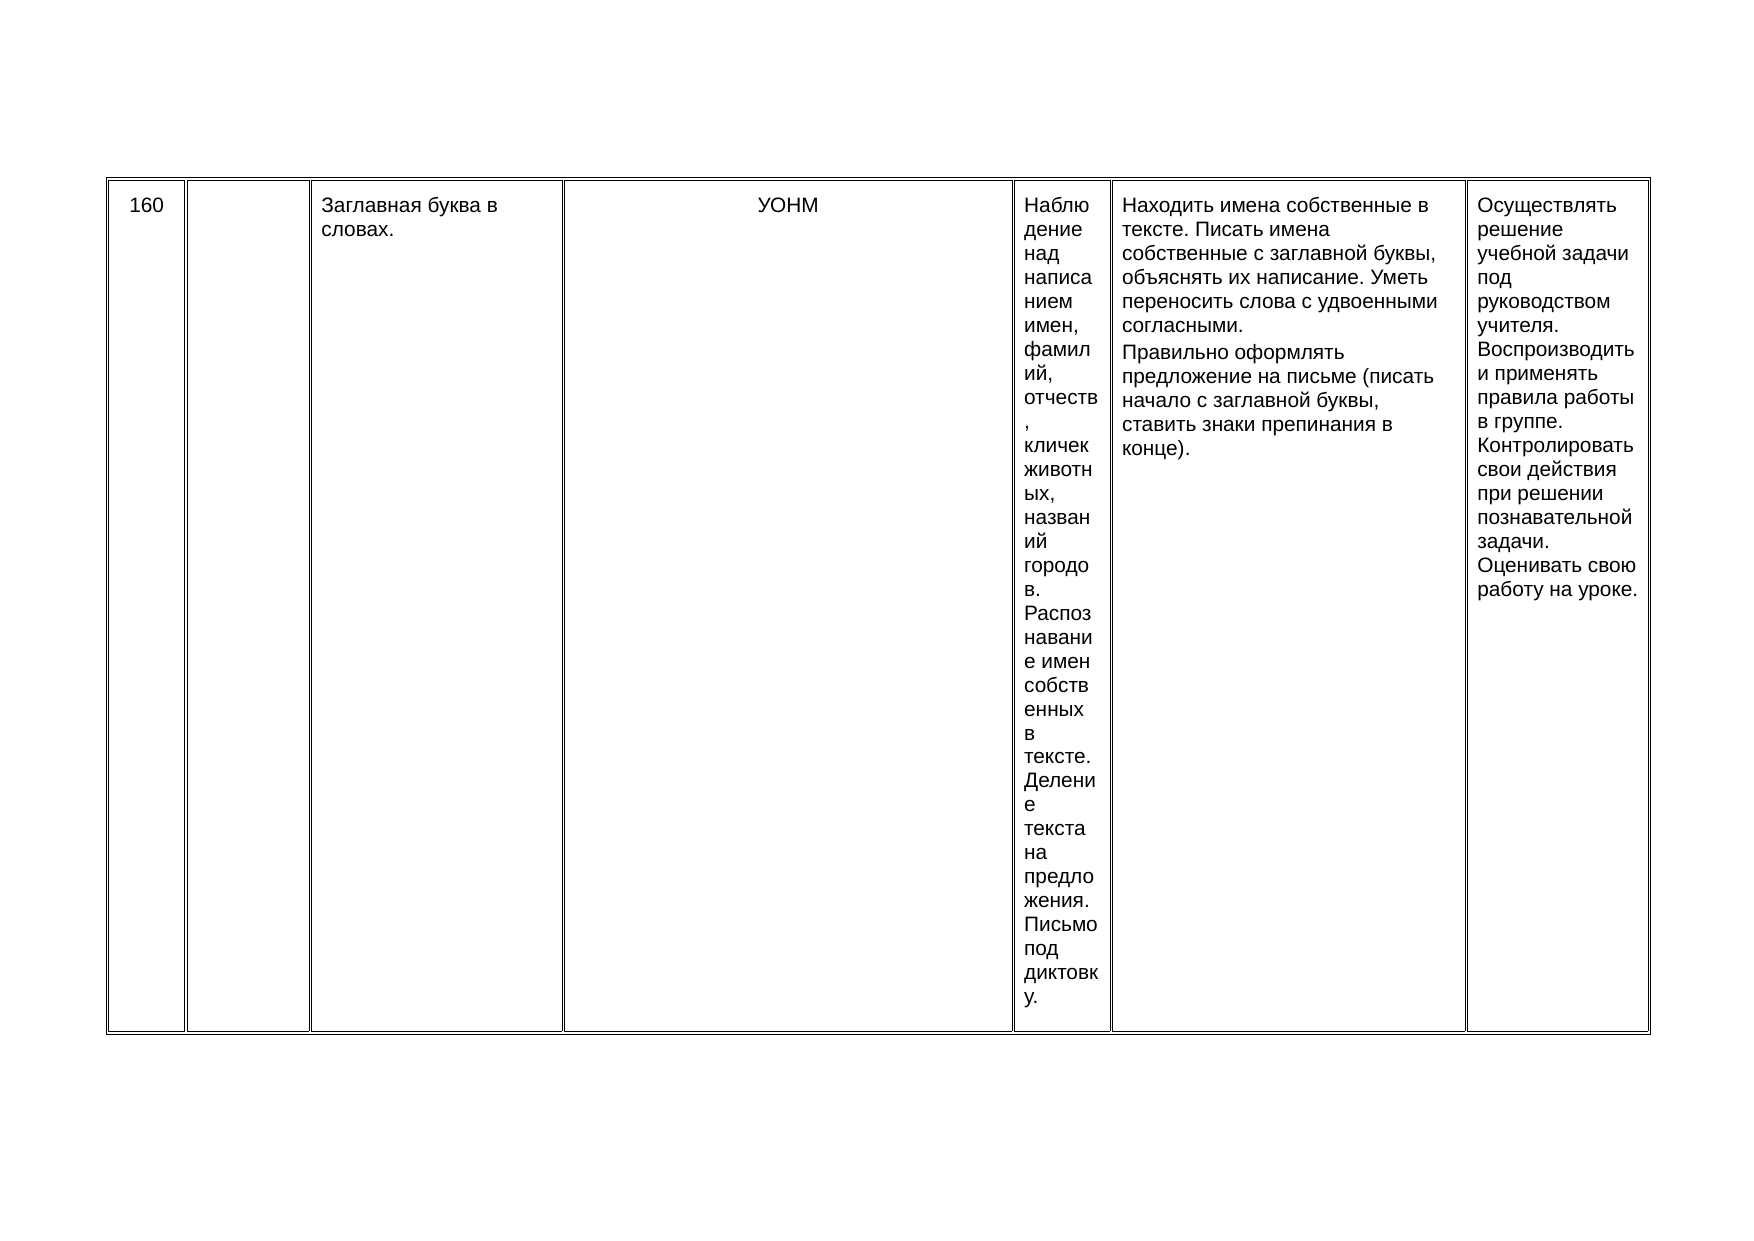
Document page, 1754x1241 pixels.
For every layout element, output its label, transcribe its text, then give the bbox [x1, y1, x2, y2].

table_cell Заглавная буква в словах. [312, 181, 562, 1031]
table_cell УОНМ [565, 181, 1012, 1031]
table_cell Наблюдение над написанием имен, фамилий, отчеств, кличек животных, названий городов. Распознавание имен собственных в тексте. Деление текста на предложения. Письмо под диктовку. [1015, 181, 1110, 1031]
table_cell Находить имена собственные в тексте. Писать имена собственные с заглавной буквы, объяснять их написание. Уметь переносить слова с удвоенными согласными. Правильно оформлять предложение на письме (писать начало с заглавной буквы, ставить знаки препинания в конце). [1113, 181, 1465, 1031]
table_cell [188, 181, 309, 1031]
table_cell Осуществлять решение учебной задачи под руководством учителя. Воспроизводить и применять правила работы в группе. Контролировать свои действия при решении познавательной задачи. Оценивать свою работу на уроке. [1468, 181, 1648, 1031]
table_cell 160 [109, 181, 184, 1031]
